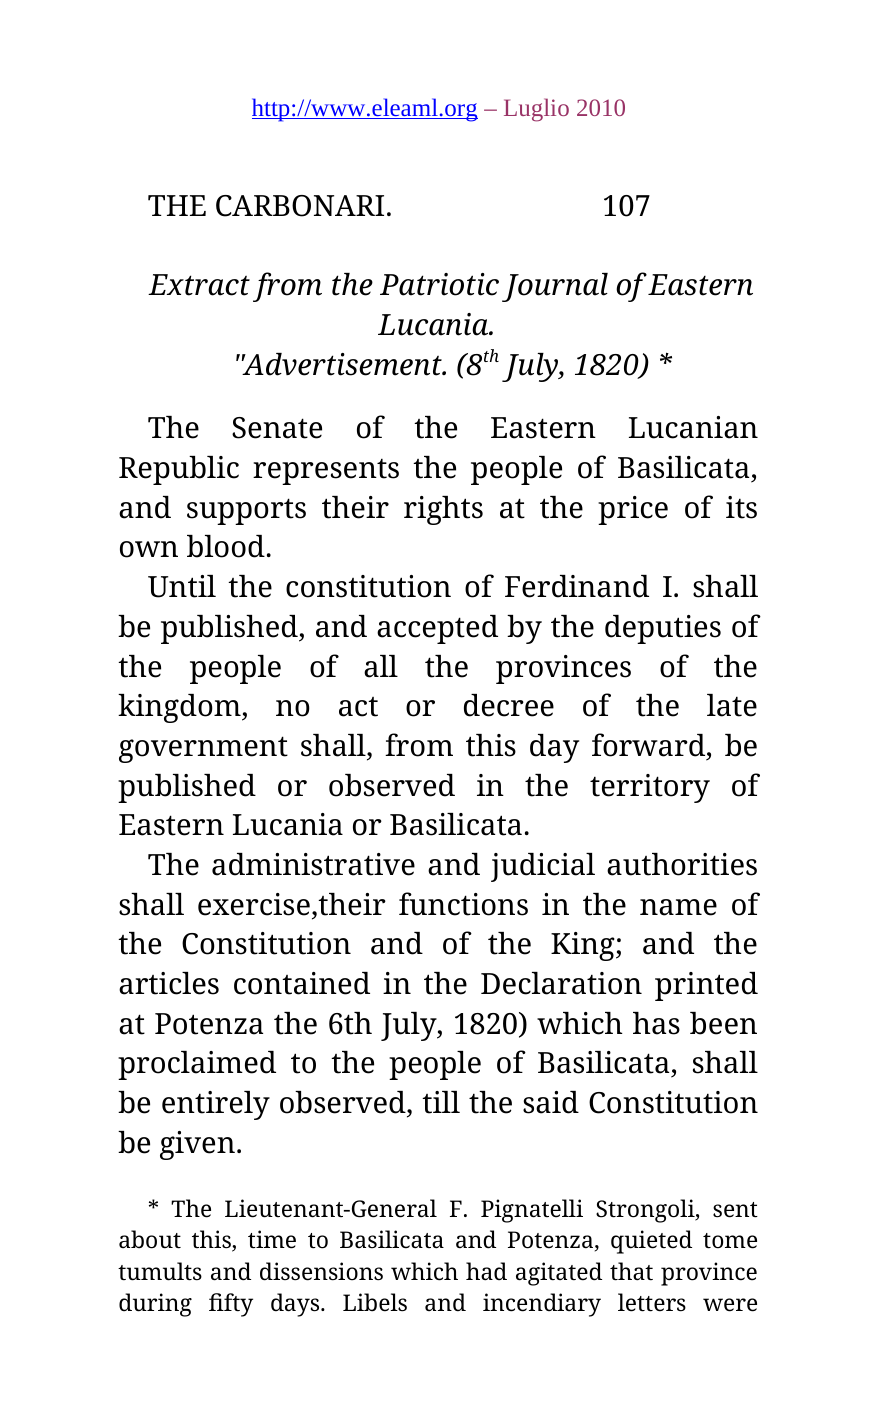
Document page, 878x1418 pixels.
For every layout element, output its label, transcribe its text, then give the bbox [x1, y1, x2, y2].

text "Advertisement. (8th July, 1820) * [118, 344, 759, 384]
text Extract from the Patriotic Journal of Eastern Lucania. [118, 264, 759, 344]
text The Senate of the Eastern Lucanian Republic represents the people of Basilicata, and supports their rights at the price of its own blood. [118, 408, 759, 566]
text The administrative and judicial authorities shall exercise,their functions in the name of the Constitution and of the King; and the articles contained in the Declaration printed at Potenza the 6th July, 1820) which has been proclaimed to the people of Basilicata, shall be entirely observed, till the said Constitution be given. [118, 844, 759, 1162]
text * The Lieutenant-General F. Pignatelli Strongoli, sent about this, time to Basilicata and Potenza, quieted tome tumults and dissensions which had agitated that province during fifty days. Libels and incendiary letters were [118, 1193, 759, 1318]
text Until the constitution of Ferdinand I. shall be published, and accepted by the deputies of the people of all the provinces of the kingdom, no act or decree of the late government shall, from this day forward, be published or observed in the territory of Eastern Lucania or Basilicata. [118, 566, 759, 844]
text THE CARBONARI. 107 [118, 185, 759, 225]
